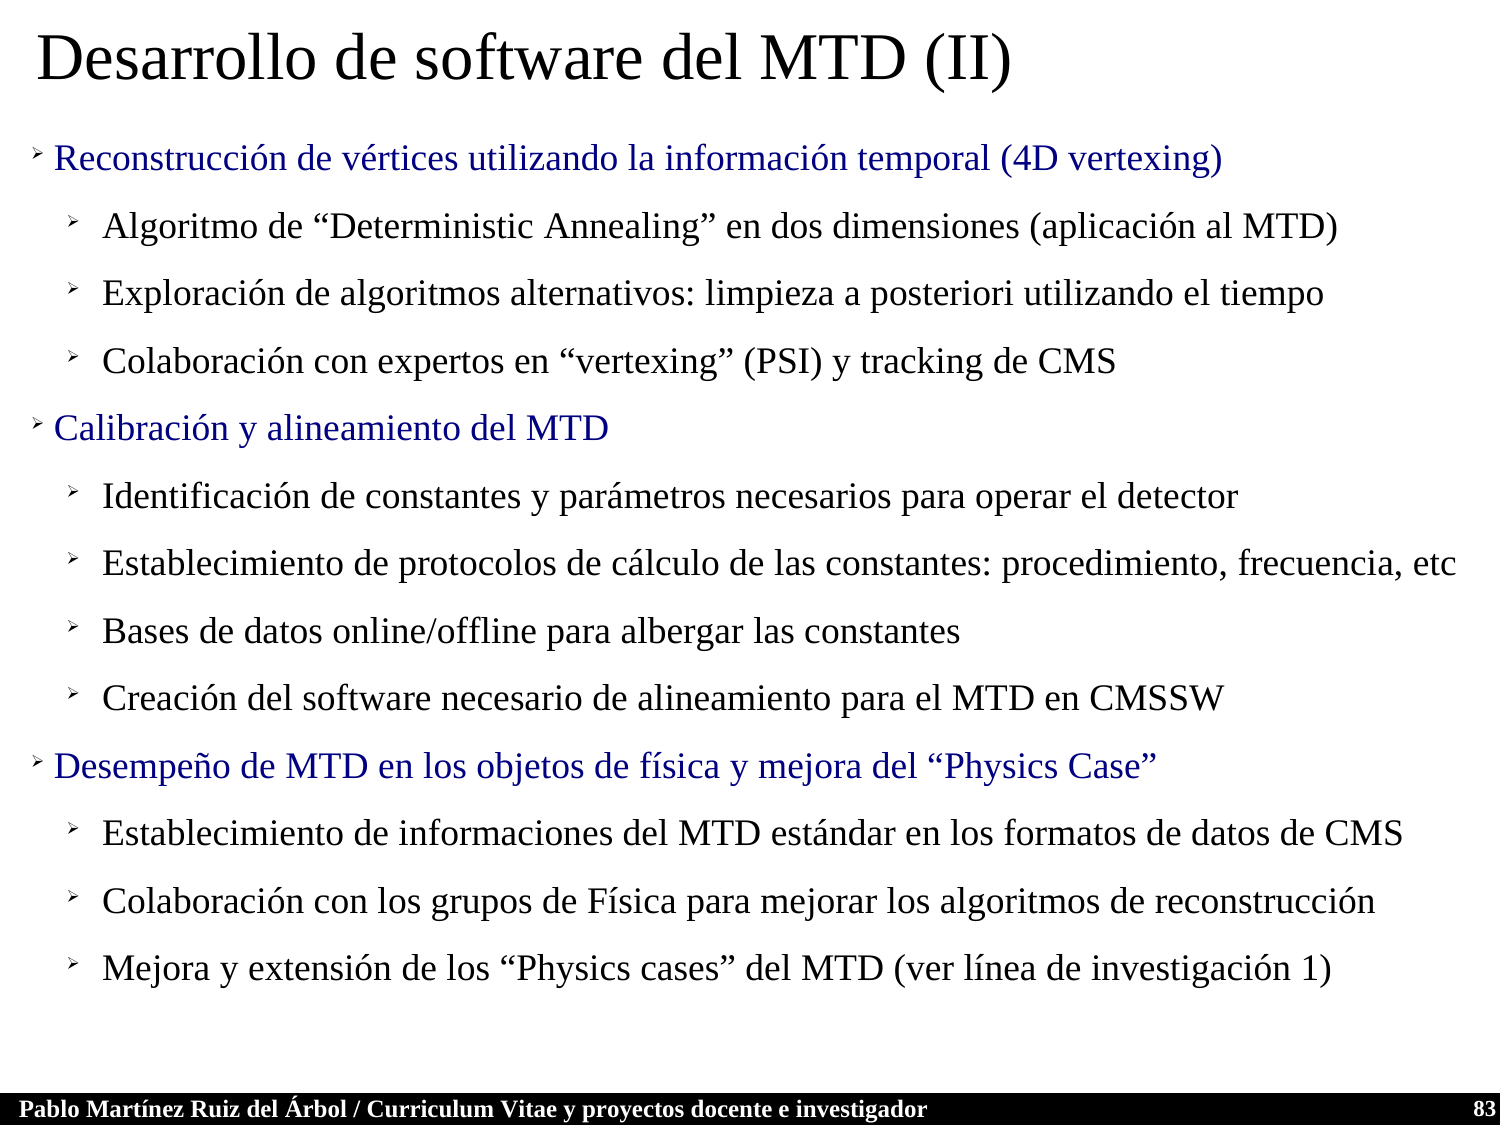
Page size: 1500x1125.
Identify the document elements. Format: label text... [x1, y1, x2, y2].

text_box Reconstrucción de vértices utilizando la información temporal (4D vertexing) Algoritmo de “Deterministic Annealing” en dos dimensiones (aplicación al MTD) Exploración de algoritmos alternativos: limpieza a posteriori utilizando el tiempo Colaboración con expertos en “vertexing” (PSI) y tracking de CMS Calibración y alineamiento del MTD Identificación de constantes y parámetros necesarios para operar el detector Establecimiento de protocolos de cálculo de las constantes: procedimiento, frecuencia, etc Bases de datos online/offline para albergar las constantes Creación del software necesario de alineamiento para el MTD en CMSSW Desempeño de MTD en los objetos de física y mejora del “Physics Case” Establecimiento de informaciones del MTD estándar en los formatos de datos de CMS Colaboración con los grupos de Física para mejorar los algoritmos de reconstrucción Mejora y extensión de los “Physics cases” del MTD (ver línea de investigación 1) [11, 98, 1500, 279]
text_box Desarrollo de software del MTD (II) [10, 3, 1041, 111]
